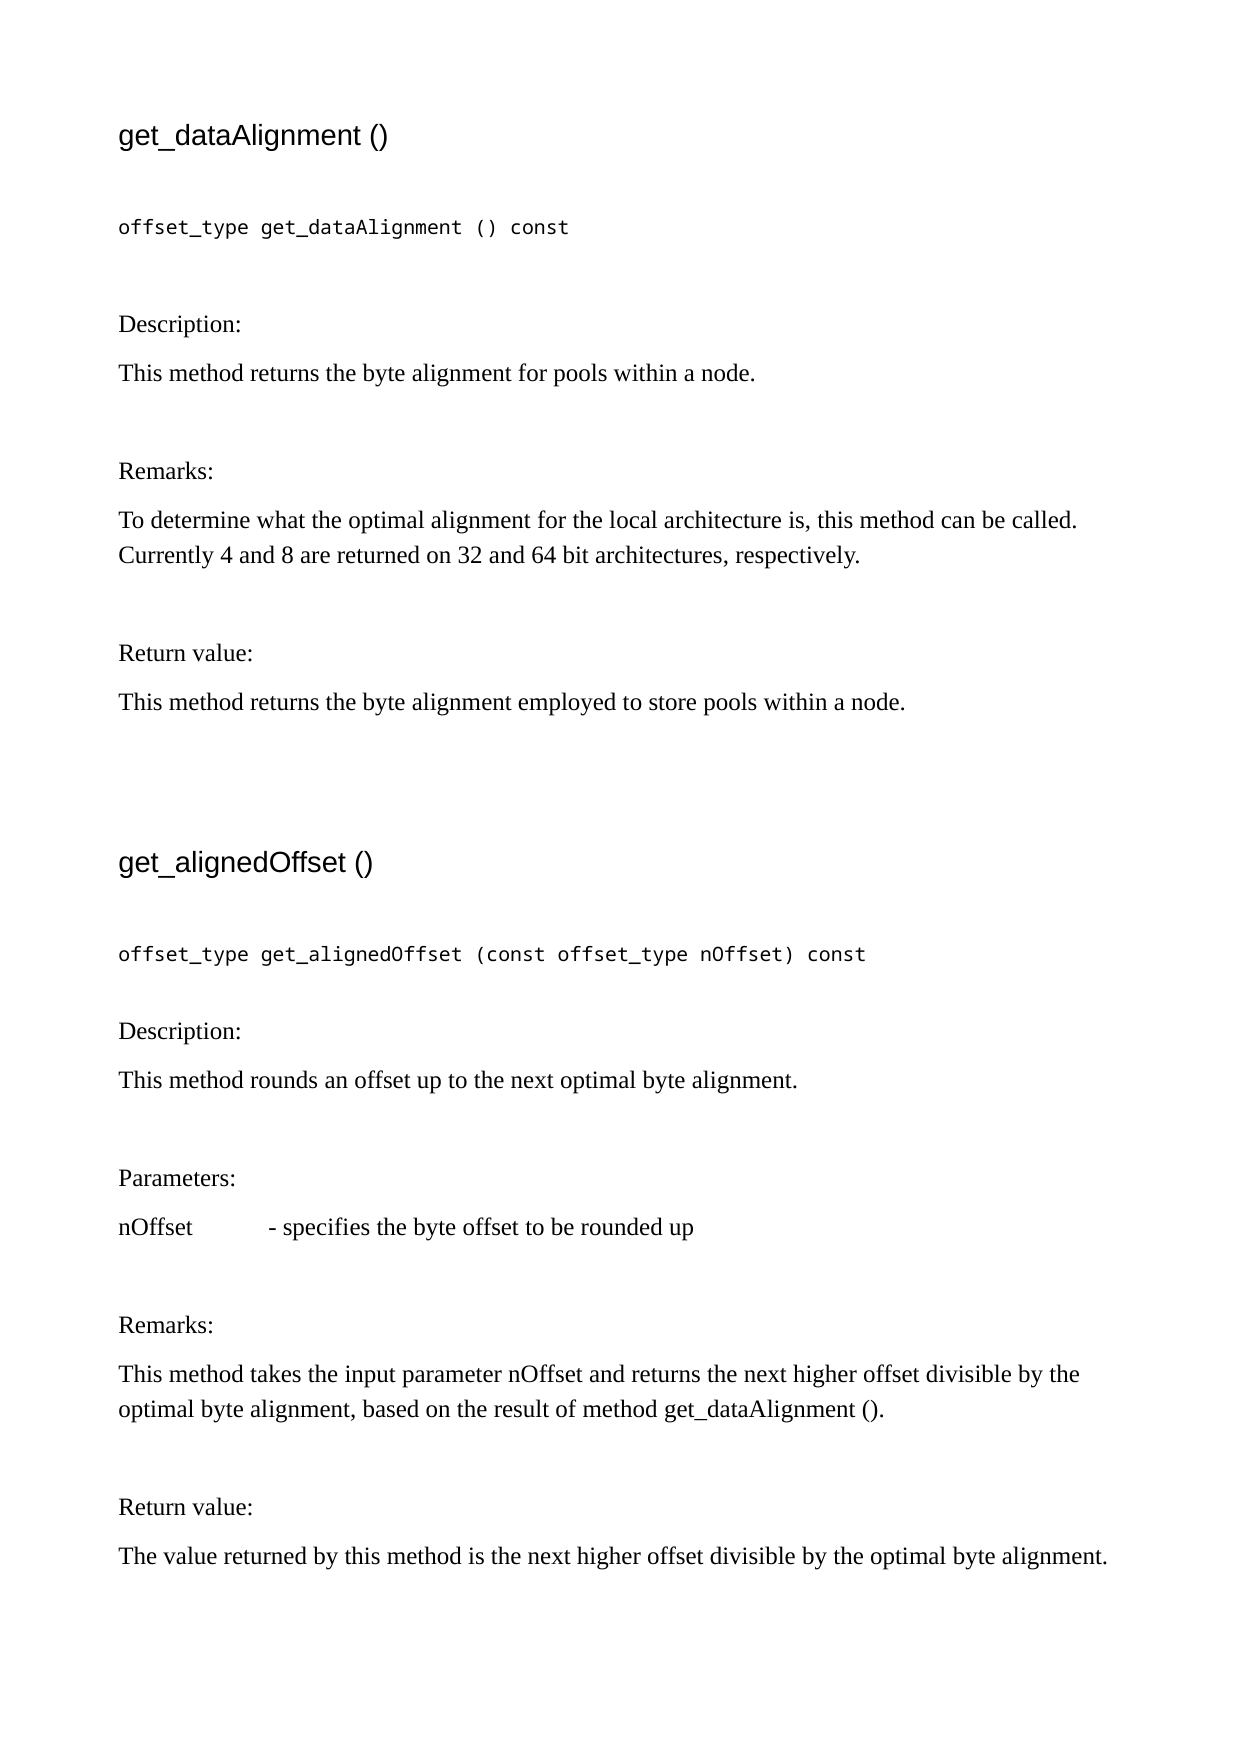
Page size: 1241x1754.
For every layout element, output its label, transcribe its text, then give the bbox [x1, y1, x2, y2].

text Remarks: [118, 456, 1122, 485]
text Description: [118, 309, 1122, 338]
text nOffset - specifies the byte offset to be rounded up [118, 1212, 1122, 1241]
text This method rounds an offset up to the next optimal byte alignment. [118, 1065, 1122, 1094]
text This method returns the byte alignment for pools within a node. [118, 358, 1122, 387]
text offset_type get_alignedOffset (const offset_type nOffset) const [118, 940, 1122, 967]
subtitle get_dataAlignment () [118, 118, 1122, 152]
text Description: [118, 1016, 1122, 1044]
text Parameters: [118, 1163, 1122, 1192]
subtitle get_alignedOffset () [118, 845, 1122, 878]
text offset_type get_dataAlignment () const [118, 213, 1122, 240]
text Return value: [118, 638, 1122, 667]
text Remarks: [118, 1310, 1122, 1339]
text The value returned by this method is the next higher offset divisible by the optimal byte alignment. [118, 1541, 1122, 1570]
text This method takes the input parameter nOffset and returns the next higher offset divisible by the optimal byte alignment, based on the result of method get_dataAlignment (). [118, 1359, 1122, 1422]
text Return value: [118, 1492, 1122, 1521]
text To determine what the optimal alignment for the local architecture is, this method can be called. Currently 4 and 8 are returned on 32 and 64 bit architectures, respectively. [118, 505, 1122, 569]
text This method returns the byte alignment employed to store pools within a node. [118, 687, 1122, 716]
